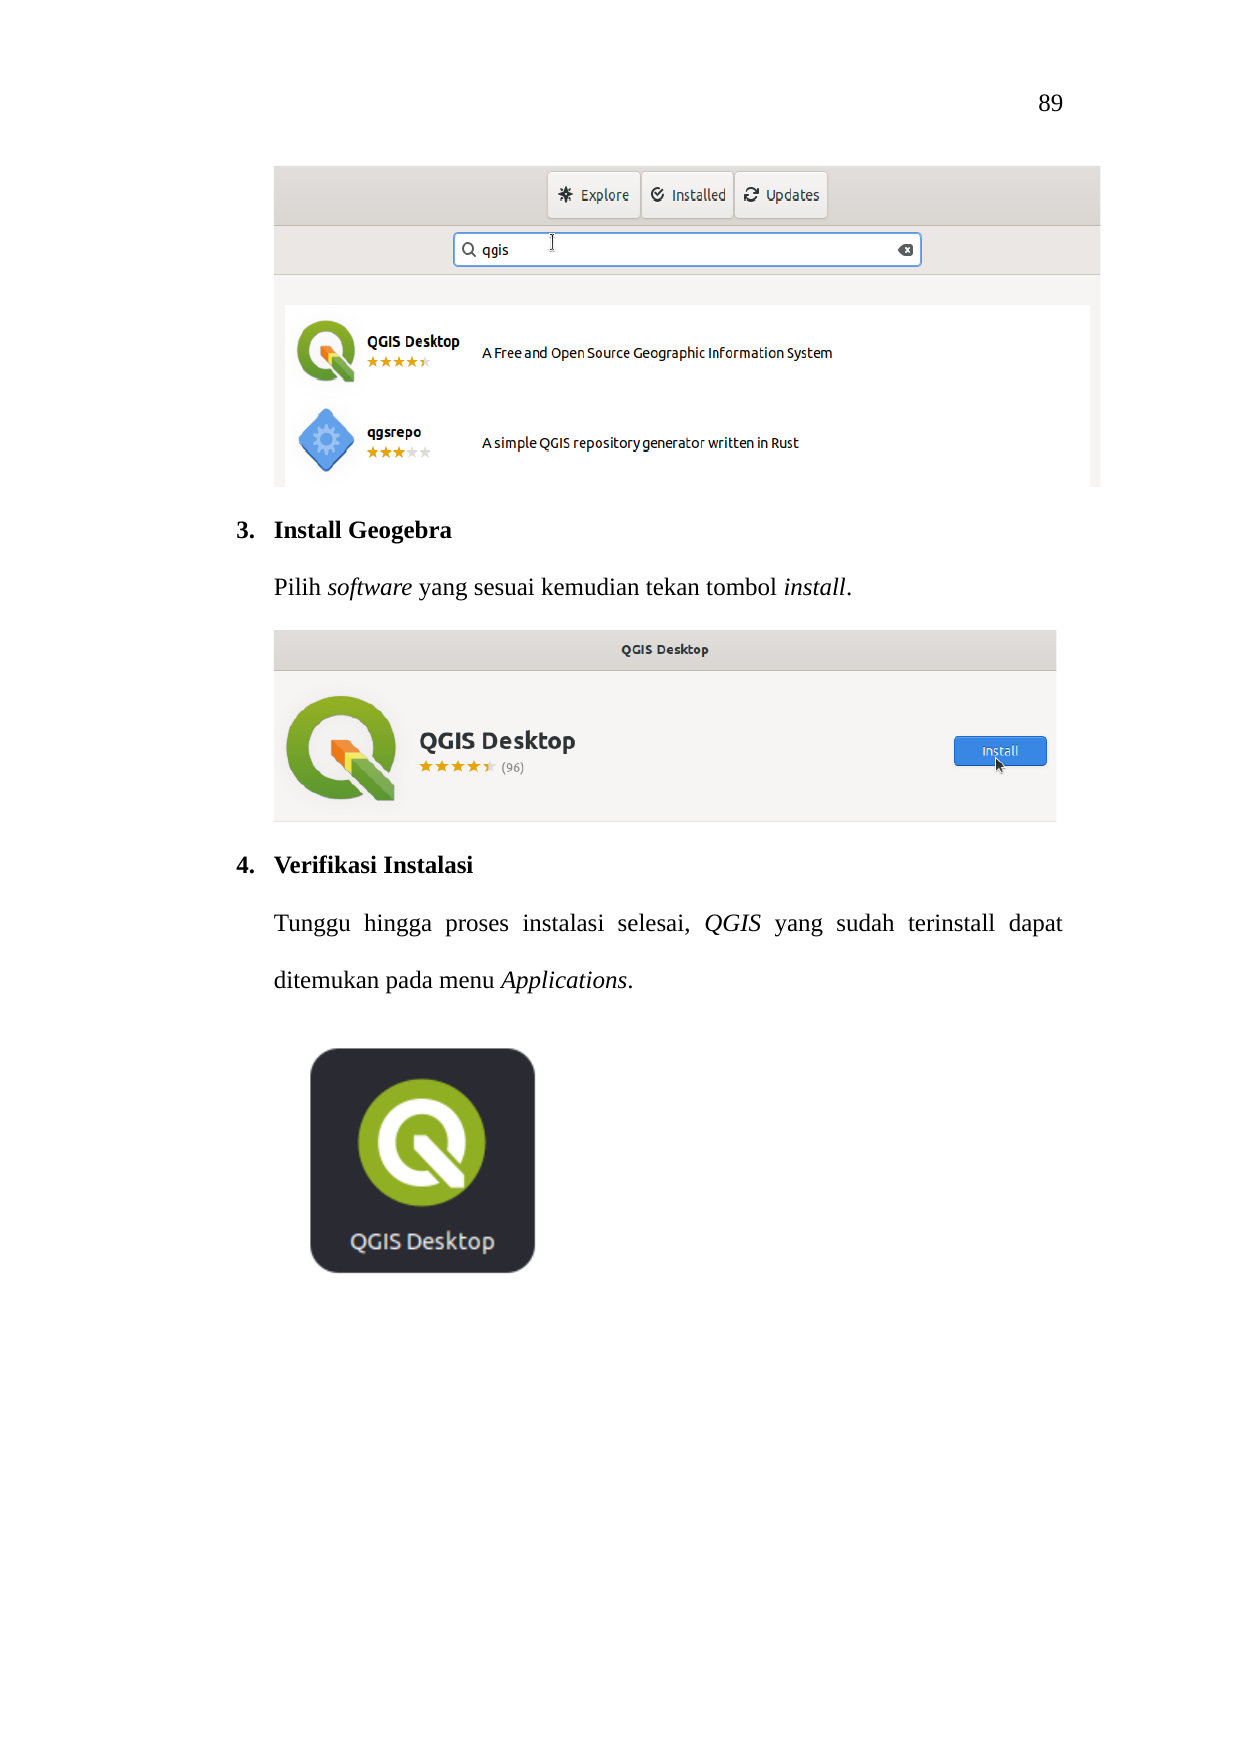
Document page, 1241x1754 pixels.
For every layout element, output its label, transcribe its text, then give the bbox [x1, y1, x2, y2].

list Pilih software yang sesuai kemudian tekan tombol install. [236, 572, 1063, 601]
list Install Geogebra [236, 515, 1063, 544]
list Tunggu hingga proses instalasi selesai, QGIS yang sudah terinstall dapat ditemukan pada menu Applications. [236, 908, 1063, 994]
picture [273, 1022, 576, 1292]
list Verifikasi Instalasi [236, 850, 1063, 879]
picture [273, 630, 1057, 822]
picture [273, 165, 1101, 487]
